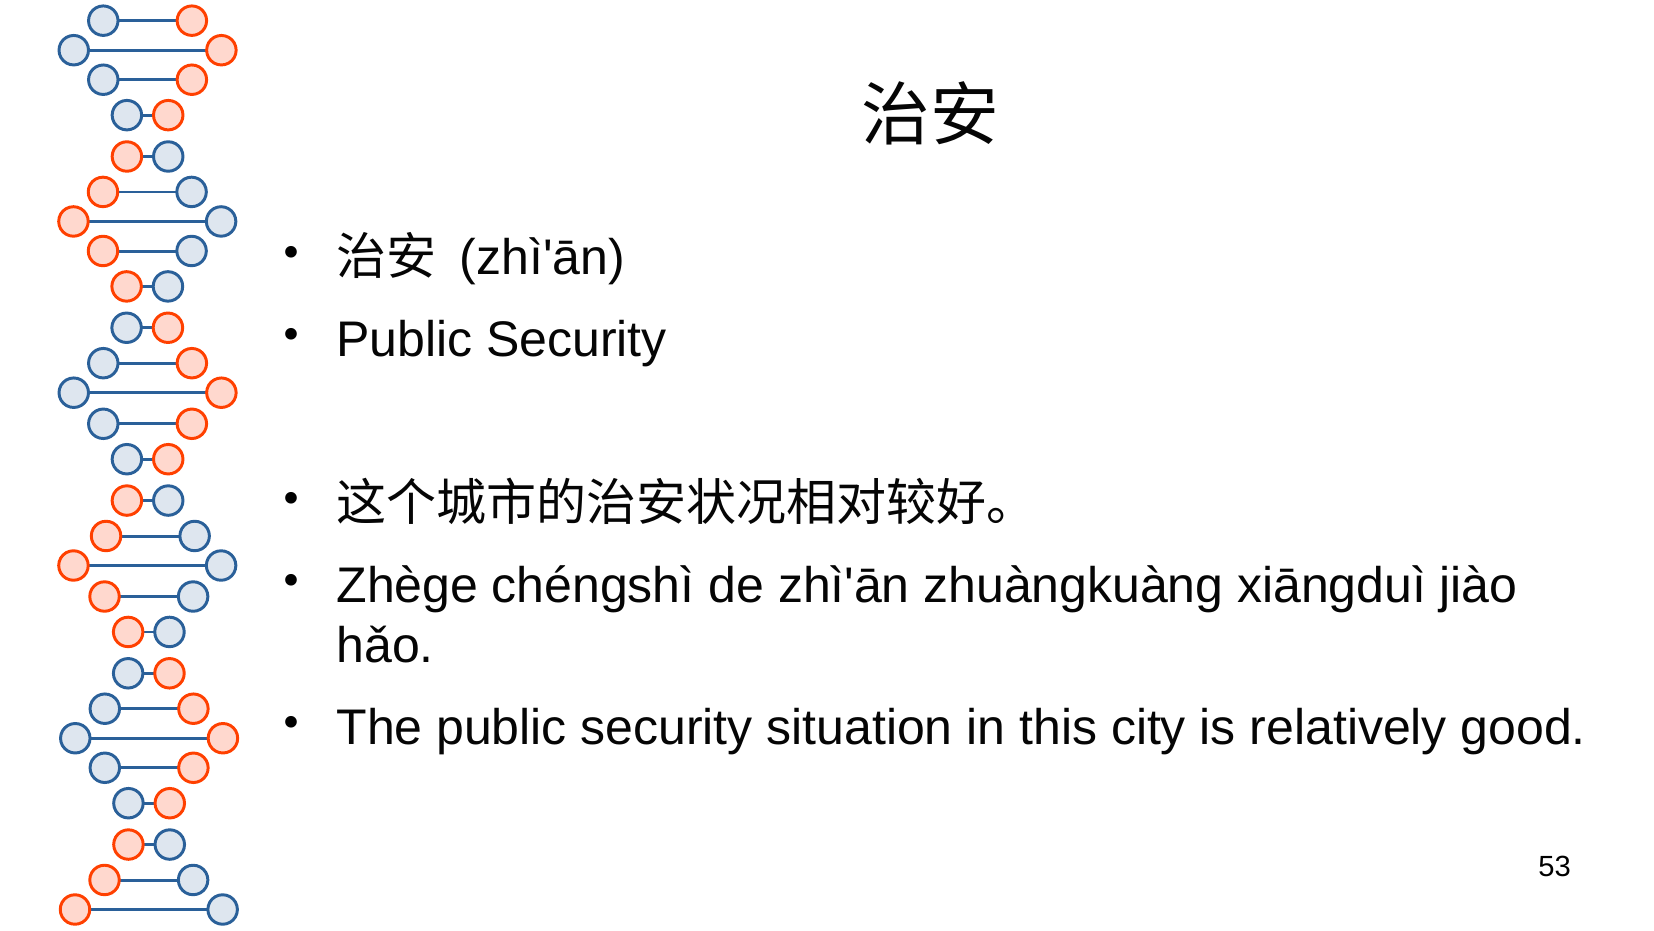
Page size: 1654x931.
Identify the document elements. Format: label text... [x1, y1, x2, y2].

title 治安 [265, 35, 1595, 189]
list 治安 (zhì'ān) Public Security 这个城市的治安状况相对较好。 Zhège chéngshì de zhì'ān zhuàngkuàng xiāngduì jiào hǎo. The public security situation in this city is relatively good. [265, 224, 1595, 764]
